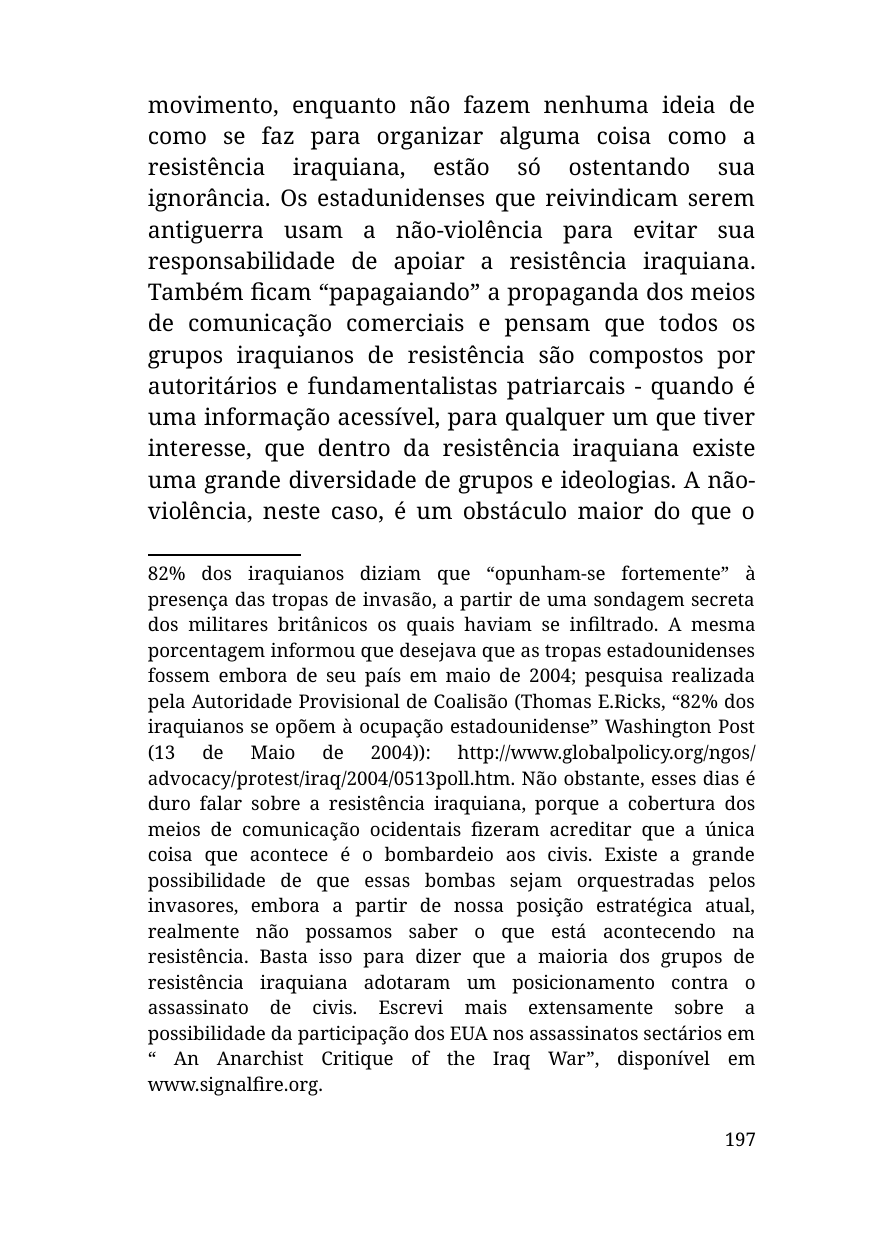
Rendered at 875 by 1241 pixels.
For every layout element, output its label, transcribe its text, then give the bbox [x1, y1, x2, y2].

text movimento, enquanto não fazem nenhuma ideia de como se faz para organizar alguma coisa como a resistência iraquiana, estão só ostentando sua ignorância. Os estadunidenses que reivindicam serem antiguerra usam a não-violência para evitar sua responsabilidade de apoiar a resistência iraquiana. Também ficam “papagaiando” a propaganda dos meios de comunicação comerciais e pensam que todos os grupos iraquianos de resistência são compostos por autoritários e fundamentalistas patriarcais - quando é uma informação acessível, para qualquer um que tiver interesse, que dentro da resistência iraquiana existe uma grande diversidade de grupos e ideologias. A não-violência, neste caso, é um obstáculo maior do que o [148, 88, 756, 526]
text 82% dos iraquianos diziam que “opunham-se fortemente” à presença das tropas de invasão, a partir de uma sondagem secreta dos militares britânicos os quais haviam se infiltrado. A mesma porcentagem informou que desejava que as tropas estadounidenses fossem embora de seu país em maio de 2004; pesquisa realizada pela Autoridade Provisional de Coalisão (Thomas E.Ricks, “82% dos iraquianos se opõem à ocupação estadounidense” Washington Post (13 de Maio de 2004)): http://www.globalpolicy.org/ngos/ advocacy/protest/iraq/2004/0513poll.htm. Não obstante, esses dias é duro falar sobre a resistência iraquiana, porque a cobertura dos meios de comunicação ocidentais fizeram acreditar que a única coisa que acontece é o bombardeio aos civis. Existe a grande possibilidade de que essas bombas sejam orquestradas pelos invasores, embora a partir de nossa posição estratégica atual, realmente não possamos saber o que está acontecendo na resistência. Basta isso para dizer que a maioria dos grupos de resistência iraquiana adotaram um posicionamento contra o assassinato de civis. Escrevi mais extensamente sobre a possibilidade da participação dos EUA nos assassinatos sectários em “ An Anarchist Critique of the Iraq War”, disponível em www.signalfire.org. [148, 561, 756, 1097]
